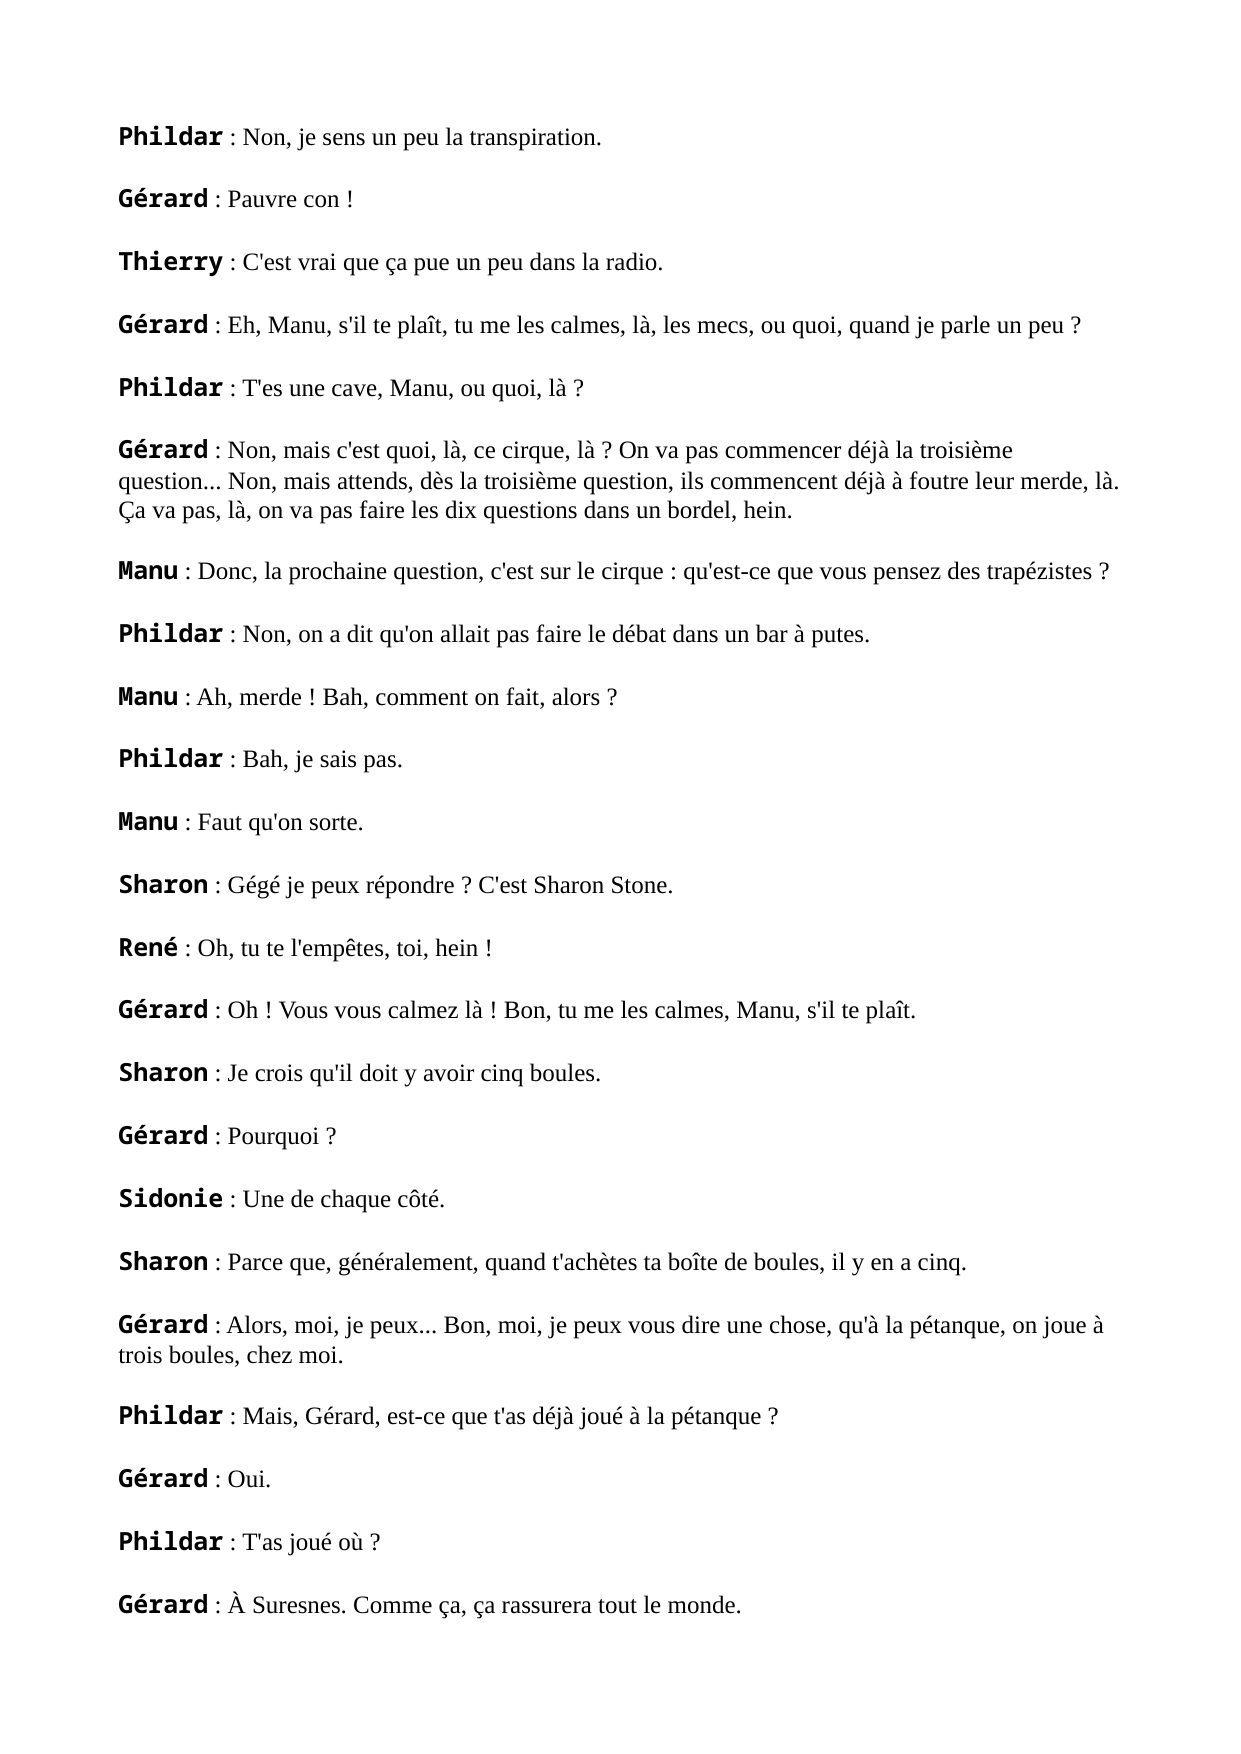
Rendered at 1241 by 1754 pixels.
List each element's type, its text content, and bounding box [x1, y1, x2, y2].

text Sidonie : Une de chaque côté. [118, 1181, 1122, 1215]
text Gérard : Eh, Manu, s'il te plaît, tu me les calmes, là, les mecs, ou quoi, quand je parle un peu ? [118, 307, 1122, 341]
text Manu : Donc, la prochaine question, c'est sur le cirque : qu'est-ce que vous pensez des trapézistes ? [118, 552, 1122, 587]
text Phildar : Bah, je sais pas. [118, 741, 1122, 775]
text Manu : Ah, merde ! Bah, comment on fait, alors ? [118, 678, 1122, 712]
text Phildar : T'as joué où ? [118, 1523, 1122, 1557]
text Manu : Faut qu'on sorte. [118, 804, 1122, 838]
text Gérard : Oh ! Vous vous calmez là ! Bon, tu me les calmes, Manu, s'il te plaît. [118, 992, 1122, 1026]
text Sharon : Je crois qu'il doit y avoir cinq boules. [118, 1055, 1122, 1089]
text Sharon : Parce que, généralement, quand t'achètes ta boîte de boules, il y en a cinq. [118, 1243, 1122, 1277]
text Gérard : Pourquoi ? [118, 1118, 1122, 1152]
text Phildar : T'es une cave, Manu, ou quoi, là ? [118, 369, 1122, 403]
text Phildar : Mais, Gérard, est-ce que t'as déjà joué à la pétanque ? [118, 1398, 1122, 1432]
text Gérard : Pauvre con ! [118, 181, 1122, 215]
text Gérard : Oui. [118, 1461, 1122, 1495]
text Phildar : Non, on a dit qu'on allait pas faire le débat dans un bar à putes. [118, 615, 1122, 649]
text René : Oh, tu te l'empêtes, toi, hein ! [118, 929, 1122, 963]
text Gérard : À Suresnes. Comme ça, ça rassurera tout le monde. [118, 1586, 1122, 1620]
text Thierry : C'est vrai que ça pue un peu dans la radio. [118, 244, 1122, 278]
text Gérard : Alors, moi, je peux... Bon, moi, je peux vous dire une chose, qu'à la pétanque, on joue à trois boules, chez moi. [118, 1306, 1122, 1369]
text Phildar : Non, je sens un peu la transpiration. [118, 118, 1122, 152]
text Sharon : Gégé je peux répondre ? C'est Sharon Stone. [118, 867, 1122, 901]
text Gérard : Non, mais c'est quoi, là, ce cirque, là ? On va pas commencer déjà la troisième question... Non, mais attends, dès la troisième question, ils commencent déjà à foutre leur merde, là. Ça va pas, là, on va pas faire les dix questions dans un bordel, hein. [118, 432, 1122, 524]
